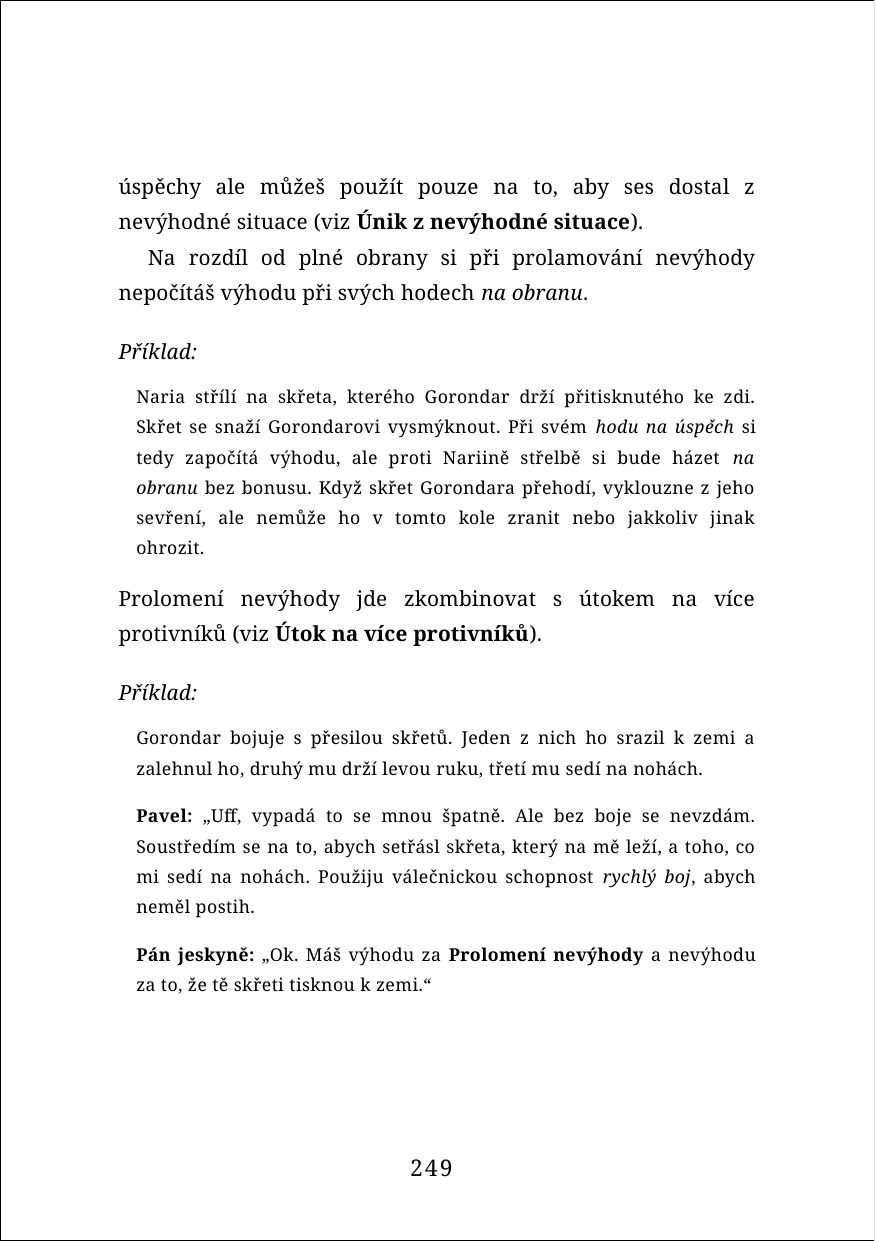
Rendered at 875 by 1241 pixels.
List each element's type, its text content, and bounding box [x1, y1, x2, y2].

text Příklad: [118, 678, 756, 707]
text Prolomení nevýhody jde zkombinovat s útokem na více protivníků (viz Útok na více protivníků). [118, 584, 756, 648]
text Pán jeskyně: „Ok. Máš výhodu za Prolomení nevýhody a nevýhodu za to, že tě skřeti tisknou k zemi.“ [136, 942, 756, 997]
text Gorondar bojuje s přesilou skřetů. Jeden z nich ho srazil k zemi a zalehnul ho, druhý mu drží levou ruku, třetí mu sedí na nohách. [136, 726, 756, 780]
text úspěchy ale můžeš použít pouze na to, aby ses dostal z nevýhodné situace (viz Únik z nevýhodné situace). Na rozdíl od plné obrany si při prolamování nevýhody nepočítáš výhodu při svých hodech na obranu. [118, 172, 756, 307]
text Naria střílí na skřeta, kterého Gorondar drží přitisknutého ke zdi. Skřet se snaží Gorondarovi vysmýknout. Při svém hodu na úspěch si tedy započítá výhodu, ale proti Nariině střelbě si bude házet na obranu bez bonusu. Když skřet Gorondara přehodí, vyklouzne z jeho sevření, ale nemůže ho v tomto kole zranit nebo jakkoliv jinak ohrozit. [136, 385, 756, 560]
text Pavel: „Uff, vypadá to se mnou špatně. Ale bez boje se nevzdám. Soustředím se na to, abych setřásl skřeta, který na mě leží, a toho, co mi sedí na nohách. Použiju válečnickou schopnost rychlý boj, abych neměl postih. [136, 804, 756, 919]
text Příklad: [118, 337, 756, 366]
